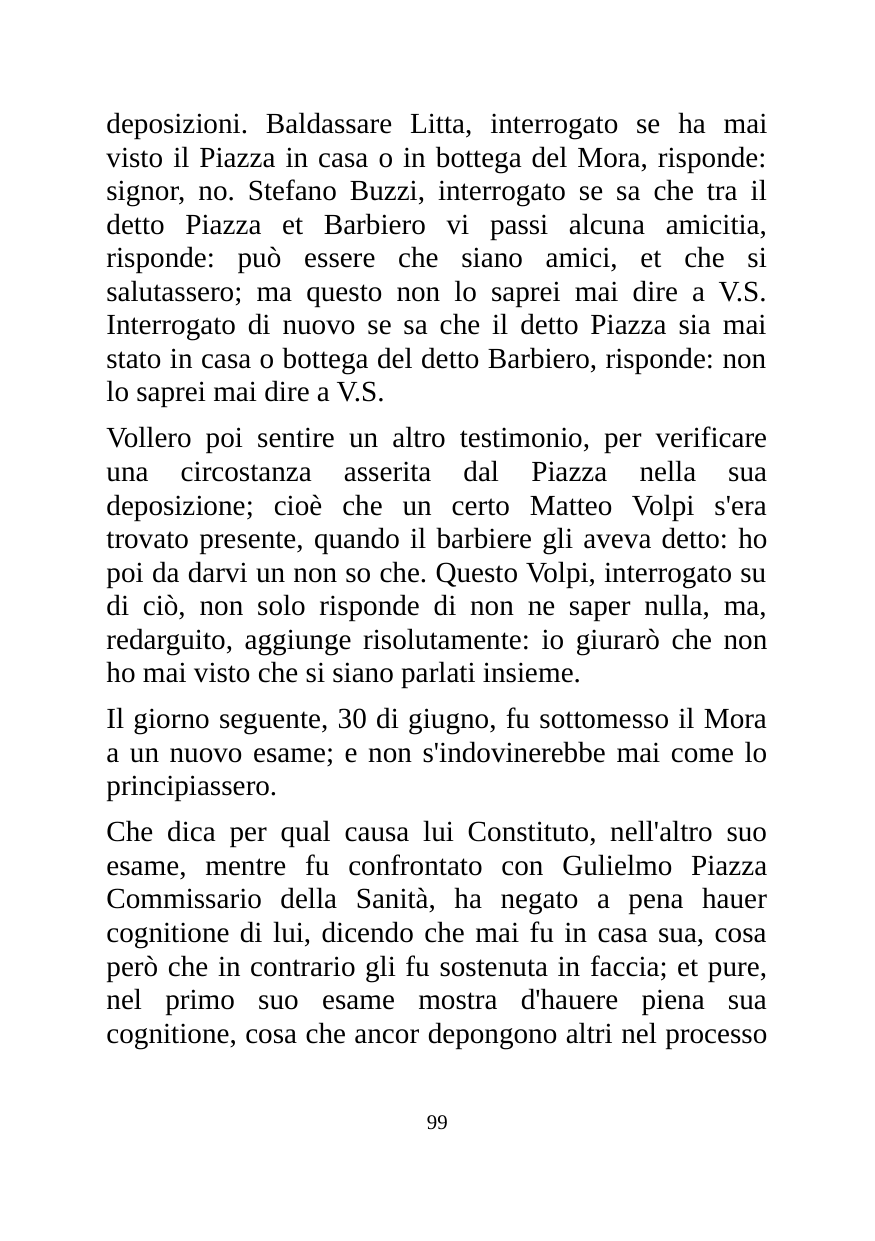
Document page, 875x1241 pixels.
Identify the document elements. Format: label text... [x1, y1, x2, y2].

text deposizioni. Baldassare Litta, interrogato se ha mai visto il Piazza in casa o in bottega del Mora, risponde: signor, no. Stefano Buzzi, interrogato se sa che tra il detto Piazza et Barbiero vi passi alcuna amicitia, risponde: può essere che siano amici, et che si salutassero; ma questo non lo saprei mai dire a V.S. Interrogato di nuovo se sa che il detto Piazza sia mai stato in casa o bottega del detto Barbiero, risponde: non lo saprei mai dire a V.S. [106, 106, 768, 408]
text Che dica per qual causa lui Constituto, nell'altro suo esame, mentre fu confrontato con Gulielmo Piazza Commissario della Sanità, ha negato a pena hauer cognitione di lui, dicendo che mai fu in casa sua, cosa però che in contrario gli fu sostenuta in faccia; et pure, nel primo suo esame mostra d'hauere piena sua cognitione, cosa che ancor depongono altri nel processo [106, 814, 768, 1049]
text Il giorno seguente, 30 di giugno, fu sottomesso il Mora a un nuovo esame; e non s'indovinerebbe mai come lo principiassero. [106, 701, 768, 802]
text Vollero poi sentire un altro testimonio, per verificare una circostanza asserita dal Piazza nella sua deposizione; cioè che un certo Matteo Volpi s'era trovato presente, quando il barbiere gli aveva detto: ho poi da darvi un non so che. Questo Volpi, interrogato su di ciò, non solo risponde di non ne saper nulla, ma, redarguito, aggiunge risolutamente: io giurarò che non ho mai visto che si siano parlati insieme. [106, 421, 768, 689]
